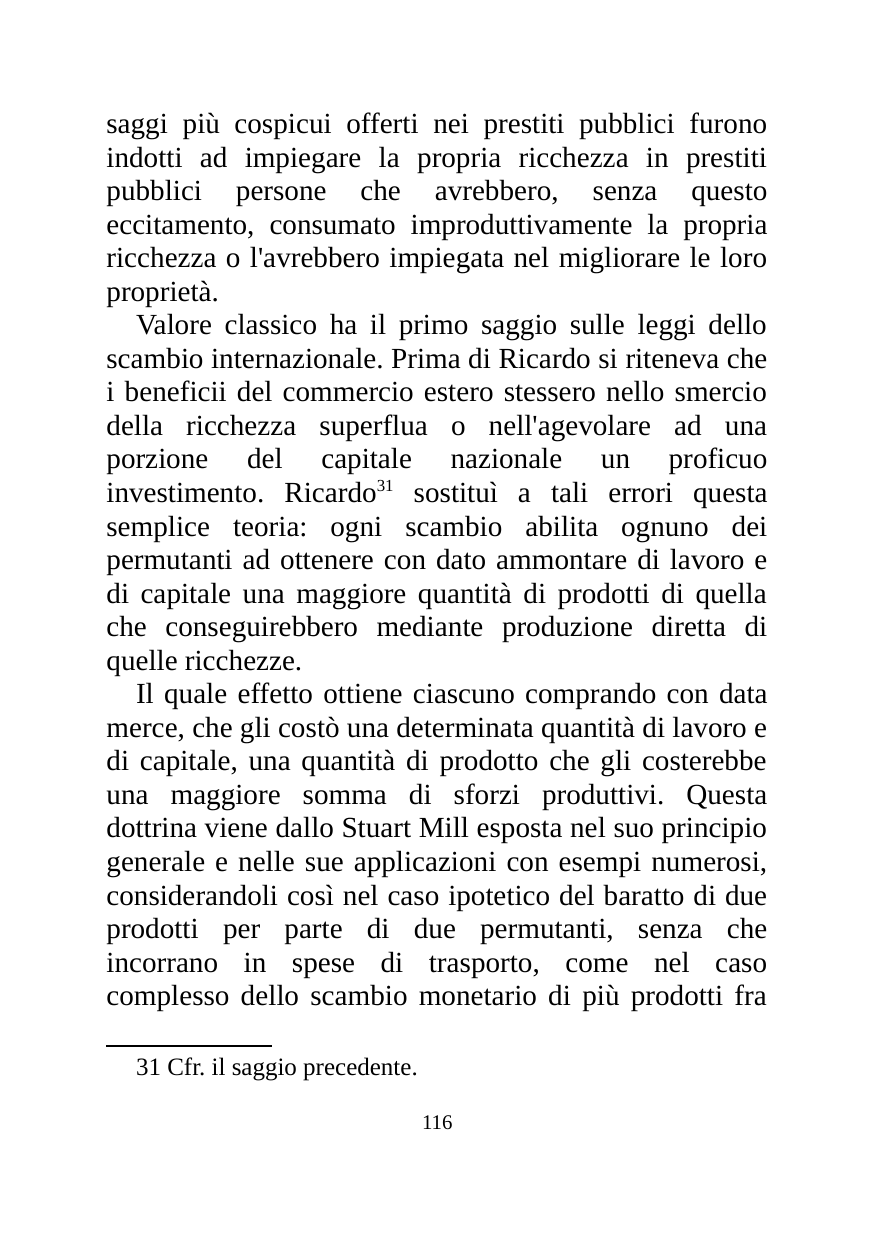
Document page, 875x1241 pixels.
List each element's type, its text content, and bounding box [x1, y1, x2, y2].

text Valore classico ha il primo saggio sulle leggi dello scambio internazionale. Prima di Ricardo si riteneva che i beneficii del commercio estero stessero nello smercio della ricchezza superflua o nell'agevolare ad una porzione del capitale nazionale un proficuo investimento. Ricardo sostituì a tali errori questa semplice teoria: ogni scambio abilita ognuno dei permutanti ad ottenere con dato ammontare di lavoro e di capitale una maggiore quantità di prodotti di quella che conseguirebbero mediante produzione diretta di quelle ricchezze. [106, 307, 768, 676]
text Il quale effetto ottiene ciascuno comprando con data merce, che gli costò una determinata quantità di lavoro e di capitale, una quantità di prodotto che gli costerebbe una maggiore somma di sforzi produttivi. Questa dottrina viene dallo Stuart Mill esposta nel suo principio generale e nelle sue applicazioni con esempi numerosi, considerandoli così nel caso ipotetico del baratto di due prodotti per parte di due permutanti, senza che incorrano in spese di trasporto, come nel caso complesso dello scambio monetario di più prodotti fra [106, 676, 768, 1012]
text Cfr. il saggio precedente. [106, 1052, 768, 1080]
text saggi più cospicui offerti nei prestiti pubblici furono indotti ad impiegare la propria ricchezza in prestiti pubblici persone che avrebbero, senza questo eccitamento, consumato improduttivamente la propria ricchezza o l'avrebbero impiegata nel migliorare le loro proprietà. [106, 106, 768, 307]
